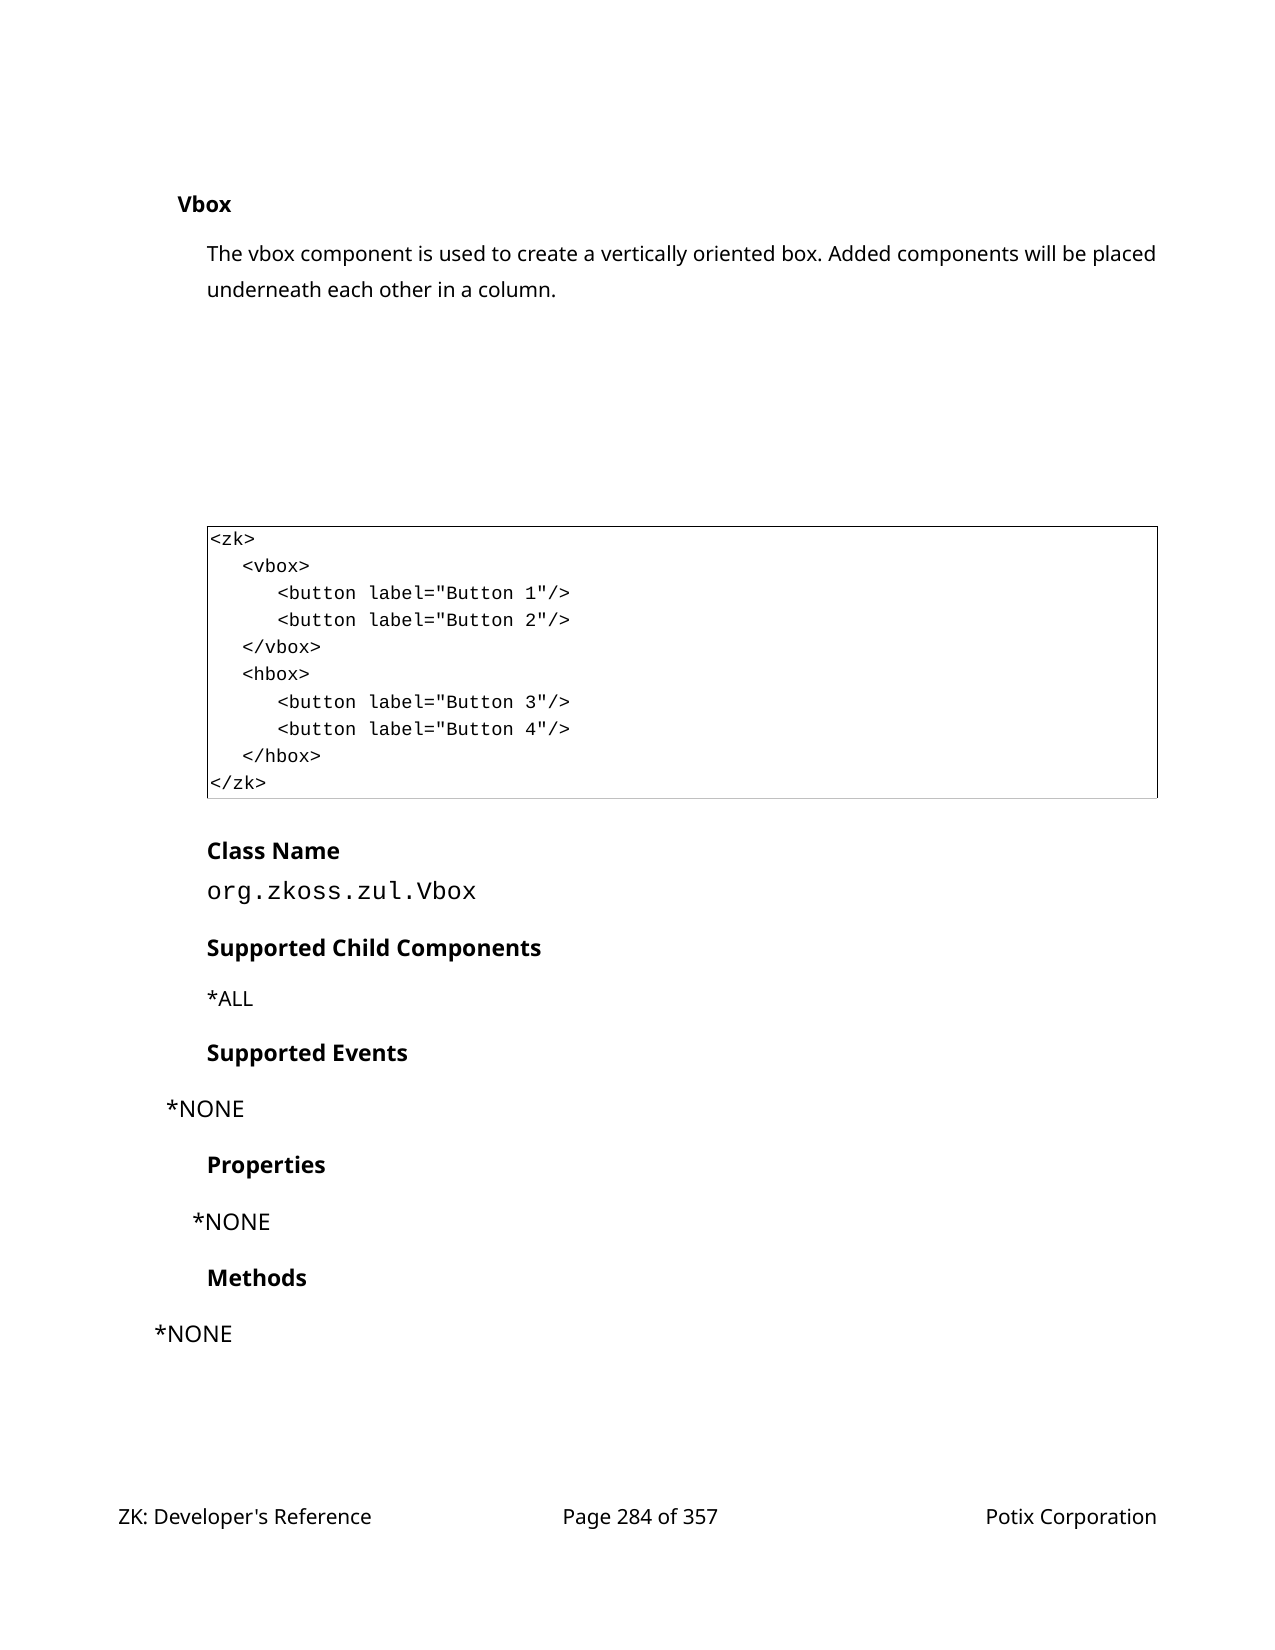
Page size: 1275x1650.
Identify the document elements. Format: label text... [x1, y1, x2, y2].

text <button label="Button 4"/> [208, 717, 1157, 741]
subtitle Vbox [177, 189, 1157, 219]
text <button label="Button 2"/> [208, 608, 1157, 632]
text <button label="Button 1"/> [208, 581, 1157, 605]
text <button label="Button 3"/> [208, 689, 1157, 714]
text </hbox> [208, 744, 1157, 768]
text org.zkoss.zul.Vbox [207, 879, 1157, 907]
subtitle Supported Events [207, 1037, 1157, 1068]
text </zk> [208, 771, 1157, 798]
subtitle Properties [207, 1149, 1157, 1181]
subtitle Supported Child Components [207, 932, 1157, 963]
subtitle Class Name [207, 835, 1157, 866]
text *ALL [207, 984, 1157, 1012]
text <vbox> [208, 553, 1157, 578]
text <zk> [208, 527, 1157, 551]
text The vbox component is used to create a vertically oriented box. Added components will be placed underneath each other in a column. [207, 239, 1157, 303]
text *NONE [118, 1093, 1157, 1124]
text </vbox> [208, 635, 1157, 659]
text *NONE [118, 1206, 1157, 1237]
text *NONE [118, 1318, 1157, 1349]
subtitle Methods [207, 1262, 1157, 1293]
text <hbox> [208, 662, 1157, 687]
